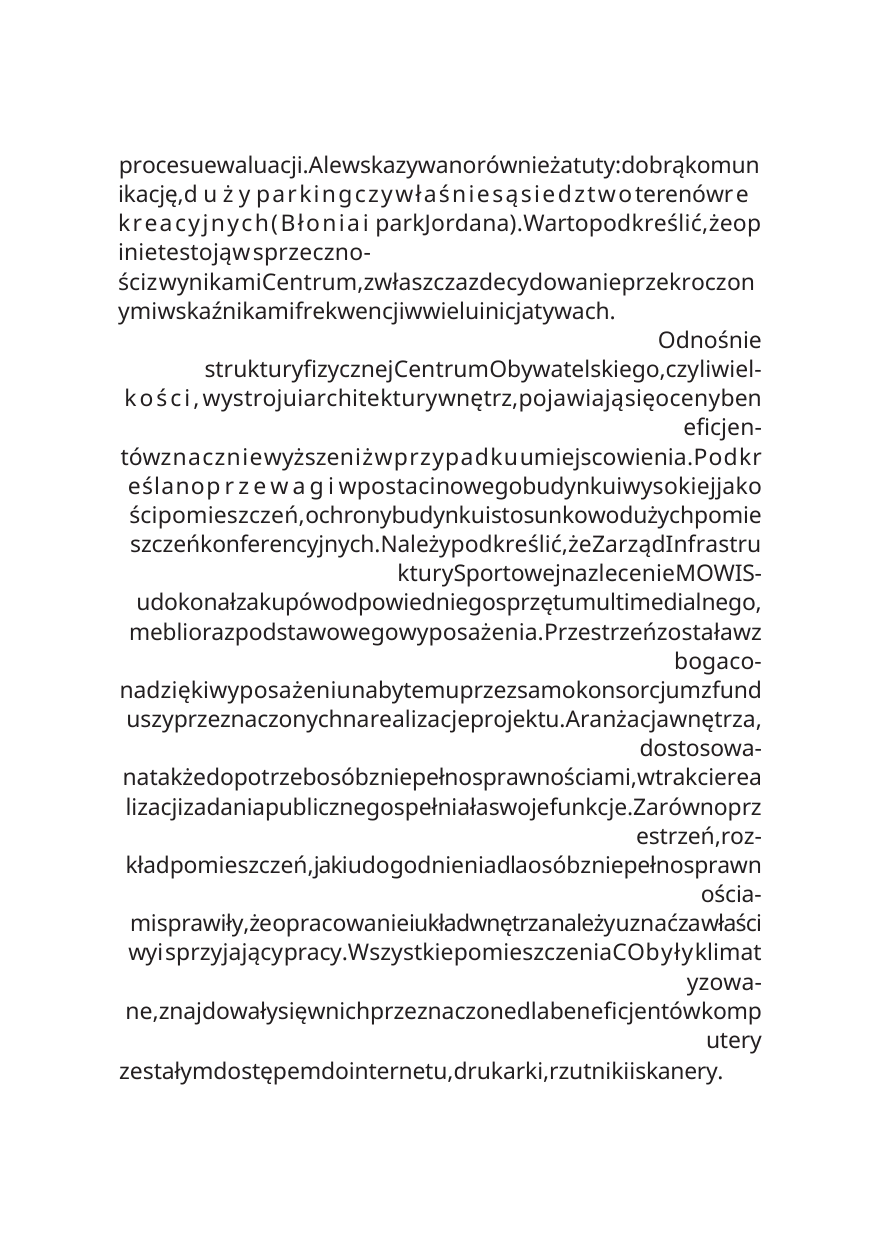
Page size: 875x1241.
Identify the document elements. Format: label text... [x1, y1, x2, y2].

text procesuewaluacji.Alewskazywanorównieżatuty:dobrąkomunikację,dużyparkingczywłaśniesąsiedztwoterenówrekreacyjnych(BłoniaiparkJordana).Wartopodkreślić,żeopinietestojąwsprzeczno-ścizwynikamiCentrum,zwłaszczazdecydowanieprzekroczonymiwskaźnikamifrekwencjiwwieluinicjatywach. [118, 150, 762, 325]
text zestałymdostępemdointernetu,drukarki,rzutnikiiskanery. [119, 1055, 772, 1086]
text Odnośnie strukturyfizycznejCentrumObywatelskiego,czyliwiel-kości,wystrojuiarchitekturywnętrz,pojawiająsięocenybeneficjen-tówznaczniewyższeniżwprzypadkuumiejscowienia.Podkreślanoprzewagiwpostacinowegobudynkuiwysokiejjakościpomieszczeń,ochronybudynkuistosunkowodużychpomieszczeńkonferencyjnych.Należypodkreślić,żeZarządInfrastrukturySportowejnazlecenieMOWIS-udokonałzakupówodpowiedniegosprzętumultimedialnego,mebliorazpodstawowegowyposażenia.Przestrzeńzostaławzbogaco-nadziękiwyposażeniunabytemuprzezsamokonsorcjumzfunduszyprzeznaczonychnarealizacjeprojektu.Aranżacjawnętrza,dostosowa-natakżedopotrzebosóbzniepełnosprawnościami,wtrakcierealizacjizadaniapublicznegospełniałaswojefunkcje.Zarównoprzestrzeń,roz-kładpomieszczeń,jakiudogodnieniadlaosóbzniepełnosprawnościa-misprawiły,żeopracowanieiukładwnętrzanależyuznaćzawłaściwyisprzyjającypracy.WszystkiepomieszczeniaCObyłyklimatyzowa-ne,znajdowałysięwnichprzeznaczonedlabeneficjentówkomputery [118, 325, 762, 1054]
